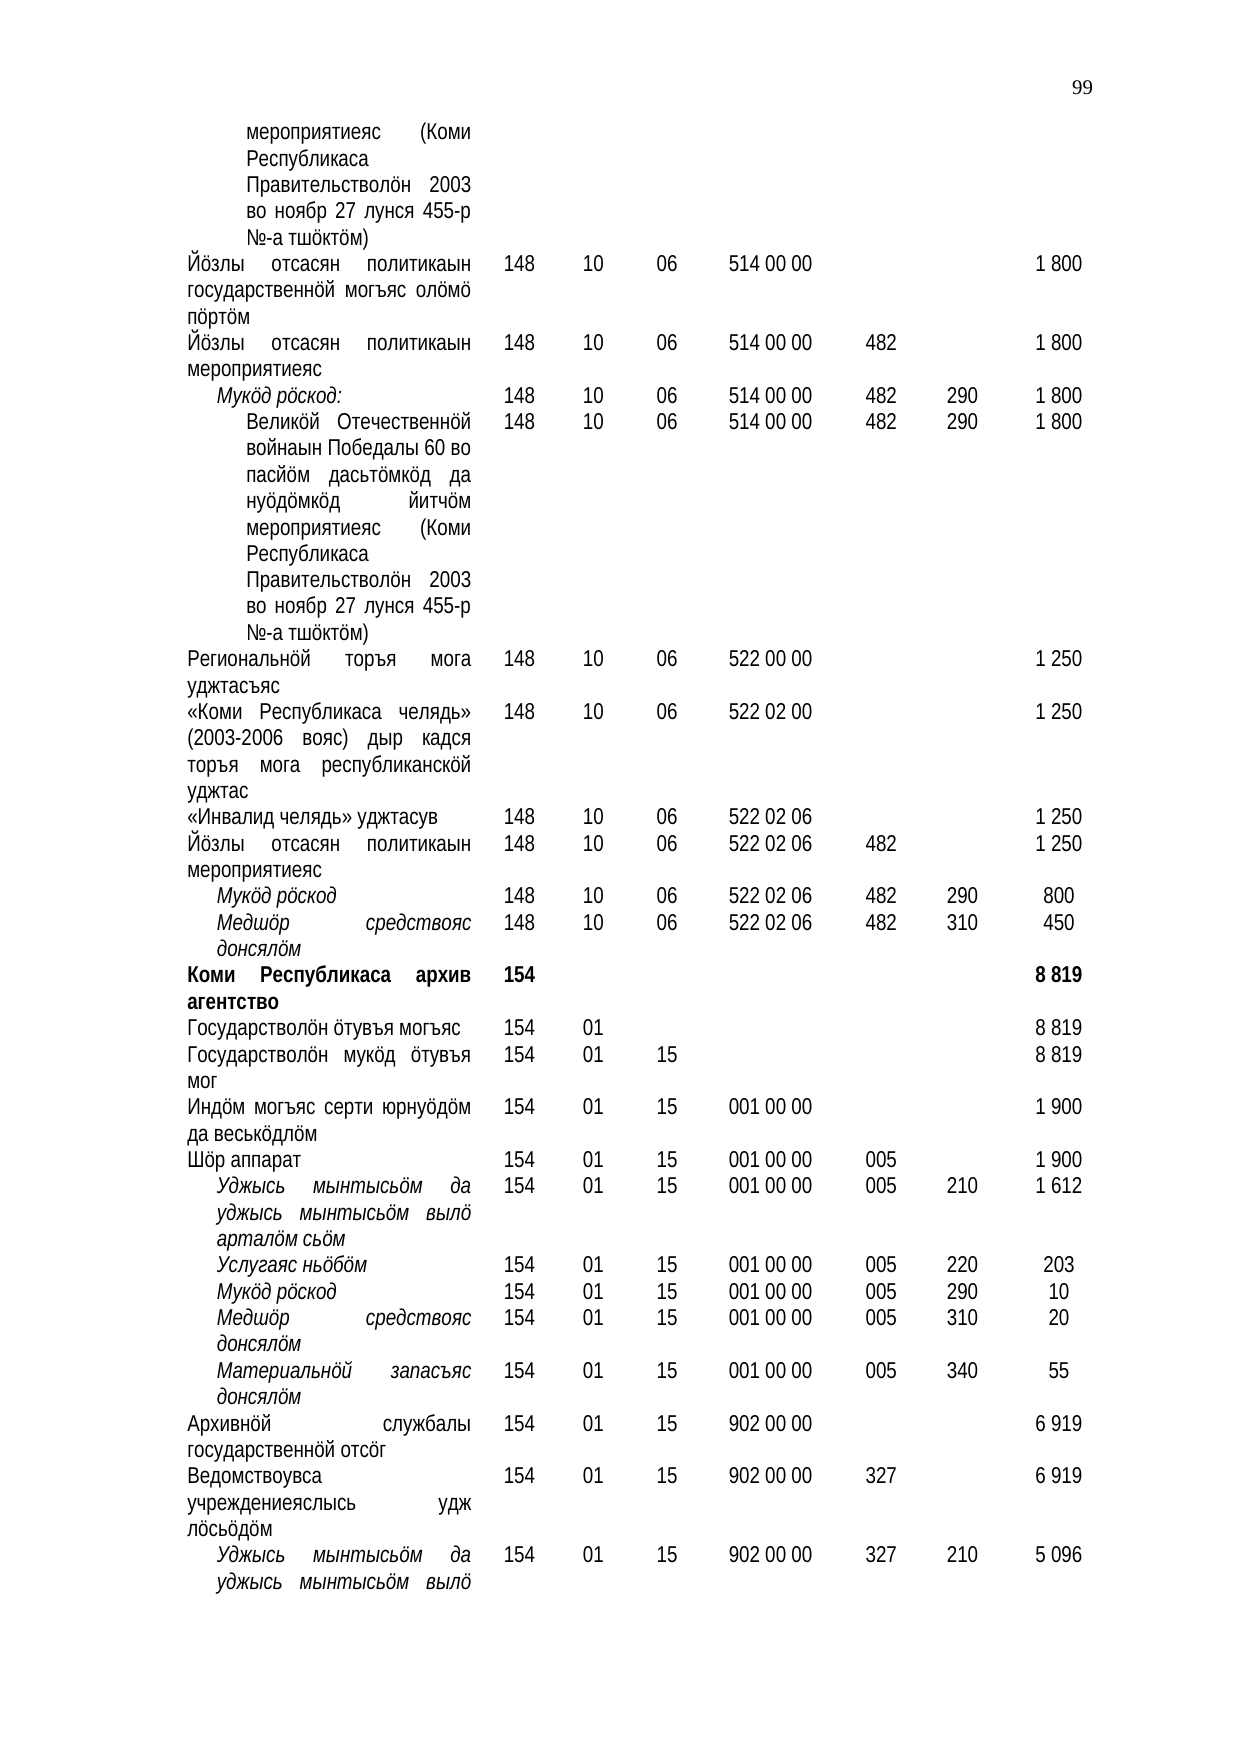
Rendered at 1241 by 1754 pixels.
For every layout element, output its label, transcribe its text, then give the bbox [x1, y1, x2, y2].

table_cell 154 [482, 1462, 556, 1541]
table_cell [482, 118, 556, 250]
table_cell 01 [556, 1041, 630, 1093]
table_cell [925, 118, 999, 250]
table_cell [556, 961, 630, 1014]
table_cell 154 [482, 1410, 556, 1462]
table_cell Йöзлы отсасян политикаын мероприятиеяс [176, 830, 482, 882]
table_cell 10 [556, 830, 630, 882]
table_cell 001 00 00 [704, 1093, 837, 1146]
table_cell [925, 1462, 999, 1541]
table_cell 01 [556, 1093, 630, 1146]
table_cell [925, 1410, 999, 1462]
table_cell Медшöр средствояс донсялöм [176, 1304, 482, 1357]
table_cell 154 [482, 1014, 556, 1041]
table_cell 10 [556, 382, 630, 408]
table_cell 154 [482, 1146, 556, 1172]
table_cell 6 919 [999, 1410, 1118, 1462]
table_cell 522 02 06 [704, 803, 837, 830]
table_cell 15 [630, 1146, 704, 1172]
table_cell 154 [482, 1541, 556, 1594]
table_cell 148 [482, 698, 556, 803]
table_cell [925, 1041, 999, 1093]
table_cell 522 02 06 [704, 883, 837, 909]
table_cell 148 [482, 250, 556, 329]
table_cell 482 [837, 830, 925, 882]
table_cell мероприятиеяс (Коми Республикаса Правительстволöн 2003 во ноябр 27 лунся 455-р №-а тшöктöм) [176, 118, 482, 250]
table_cell 148 [482, 408, 556, 645]
table_cell 514 00 00 [704, 382, 837, 408]
table_cell Мукöд рöскод [176, 1278, 482, 1304]
table_cell Государстволöн мукöд öтувъя мог [176, 1041, 482, 1093]
table_cell 5 096 [999, 1541, 1118, 1594]
table_cell Мукöд рöскод: [176, 382, 482, 408]
table_cell [925, 645, 999, 698]
table_cell 20 [999, 1304, 1118, 1357]
table_cell 6 919 [999, 1462, 1118, 1541]
table_cell Мукöд рöскод [176, 883, 482, 909]
table_cell 06 [630, 830, 704, 882]
table_cell [704, 1041, 837, 1093]
table_cell 1 800 [999, 382, 1118, 408]
table_cell [837, 803, 925, 830]
table_cell 1 250 [999, 803, 1118, 830]
table_cell [704, 1014, 837, 1041]
table_cell [925, 1093, 999, 1146]
table_cell 148 [482, 803, 556, 830]
table_cell 10 [556, 698, 630, 803]
table_cell Индöм могъяс серти юрнуöдöм да веськöдлöм [176, 1093, 482, 1146]
table_cell 06 [630, 698, 704, 803]
table_cell 1 900 [999, 1146, 1118, 1172]
table_cell [837, 698, 925, 803]
table_cell 15 [630, 1357, 704, 1409]
table_cell 15 [630, 1410, 704, 1462]
table_cell 1 800 [999, 250, 1118, 329]
table_cell [837, 1093, 925, 1146]
table_cell 154 [482, 1357, 556, 1409]
table_cell 001 00 00 [704, 1251, 837, 1278]
table_cell 1 250 [999, 830, 1118, 882]
table_cell 290 [925, 883, 999, 909]
table_cell 10 [556, 909, 630, 961]
table_cell [925, 698, 999, 803]
table_cell 10 [556, 645, 630, 698]
table_cell 8 819 [999, 1014, 1118, 1041]
table_cell 450 [999, 909, 1118, 961]
table_cell 310 [925, 1304, 999, 1357]
table_cell 8 819 [999, 1041, 1118, 1093]
table_cell 154 [482, 961, 556, 1014]
table_cell Уджысь мынтысьöм да уджысь мынтысьöм вылö арталöм сьöм [176, 1172, 482, 1251]
table_cell 327 [837, 1541, 925, 1594]
table_cell 10 [556, 329, 630, 382]
table_cell 15 [630, 1462, 704, 1541]
table_cell 01 [556, 1014, 630, 1041]
table_cell 1 250 [999, 645, 1118, 698]
table_cell [556, 118, 630, 250]
table_cell 902 00 00 [704, 1541, 837, 1594]
table_cell 522 02 00 [704, 698, 837, 803]
table_cell 148 [482, 830, 556, 882]
table_cell [837, 1014, 925, 1041]
table_cell Государстволöн öтувъя могъяс [176, 1014, 482, 1041]
table_cell 005 [837, 1251, 925, 1278]
table_cell 01 [556, 1278, 630, 1304]
table_cell 06 [630, 803, 704, 830]
table_cell 220 [925, 1251, 999, 1278]
table_cell 06 [630, 408, 704, 645]
table_cell Медшöр средствояс донсялöм [176, 909, 482, 961]
table_cell Йöзлы отсасян политикаын государственнöй могъяс олöмö пöртöм [176, 250, 482, 329]
table_cell [837, 118, 925, 250]
table_cell 06 [630, 329, 704, 382]
table_cell 01 [556, 1410, 630, 1462]
table_cell 06 [630, 909, 704, 961]
table_cell 1 250 [999, 698, 1118, 803]
table_cell 10 [999, 1278, 1118, 1304]
table_cell 15 [630, 1541, 704, 1594]
table_cell 005 [837, 1278, 925, 1304]
table_cell [925, 830, 999, 882]
table_cell Архивнöй службалы государственнöй отсöг [176, 1410, 482, 1462]
table_cell Ведомствоувса учреждениеяслысь удж лöсьöдöм [176, 1462, 482, 1541]
table_cell 001 00 00 [704, 1146, 837, 1172]
table_cell 340 [925, 1357, 999, 1409]
table_cell 01 [556, 1172, 630, 1251]
table_cell 15 [630, 1304, 704, 1357]
table_cell 203 [999, 1251, 1118, 1278]
table_cell 522 00 00 [704, 645, 837, 698]
table_cell 55 [999, 1357, 1118, 1409]
table_cell [925, 803, 999, 830]
table_cell 06 [630, 645, 704, 698]
table_cell 005 [837, 1357, 925, 1409]
table_cell [837, 1041, 925, 1093]
table_cell [925, 961, 999, 1014]
table_cell 005 [837, 1304, 925, 1357]
table_cell [837, 250, 925, 329]
table_cell 148 [482, 883, 556, 909]
table_cell 001 00 00 [704, 1278, 837, 1304]
table_cell 01 [556, 1462, 630, 1541]
table_cell 800 [999, 883, 1118, 909]
table_cell 06 [630, 883, 704, 909]
table_cell «Коми Республикаса челядь» (2003-2006 вояс) дыр кадся торъя мога республиканскöй уджтас [176, 698, 482, 803]
table_cell 290 [925, 382, 999, 408]
table_cell 01 [556, 1251, 630, 1278]
table_cell 06 [630, 250, 704, 329]
table_cell 001 00 00 [704, 1304, 837, 1357]
table_cell 210 [925, 1541, 999, 1594]
table_cell [999, 118, 1118, 250]
table_cell 154 [482, 1304, 556, 1357]
table_cell 10 [556, 883, 630, 909]
table_cell [837, 961, 925, 1014]
table_cell [837, 1410, 925, 1462]
table_cell 327 [837, 1462, 925, 1541]
table_cell 01 [556, 1304, 630, 1357]
table_cell 310 [925, 909, 999, 961]
table_cell [704, 118, 837, 250]
table_cell 1 612 [999, 1172, 1118, 1251]
table_cell 148 [482, 382, 556, 408]
table_cell 01 [556, 1357, 630, 1409]
table_cell 10 [556, 803, 630, 830]
table_cell [704, 961, 837, 1014]
table_cell 15 [630, 1251, 704, 1278]
table_cell «Инвалид челядь» уджтасув [176, 803, 482, 830]
table_cell Коми Республикаса архив агентство [176, 961, 482, 1014]
table_cell [630, 1014, 704, 1041]
table_cell 482 [837, 909, 925, 961]
table_cell Йöзлы отсасян политикаын мероприятиеяс [176, 329, 482, 382]
table_cell [925, 329, 999, 382]
table_cell 482 [837, 329, 925, 382]
table_cell Шöр аппарат [176, 1146, 482, 1172]
table_cell Уджысь мынтысьöм да уджысь мынтысьöм вылö [176, 1541, 482, 1594]
table_cell 154 [482, 1093, 556, 1146]
table_cell Региональнöй торъя мога уджтасъяс [176, 645, 482, 698]
table_cell 522 02 06 [704, 909, 837, 961]
table_cell [925, 1146, 999, 1172]
table_cell 210 [925, 1172, 999, 1251]
table_cell 482 [837, 408, 925, 645]
table_cell 15 [630, 1172, 704, 1251]
table_cell 001 00 00 [704, 1357, 837, 1409]
table_cell Великöй Отечественнöй войнаын Победалы 60 во пасйöм дасьтöмкöд да нуöдöмкöд йитчöм мероприятиеяс (Коми Республикаса Правительстволöн 2003 во ноябр 27 лунся 455-р №-а тшöктöм) [176, 408, 482, 645]
table_cell 15 [630, 1278, 704, 1304]
table_cell 001 00 00 [704, 1172, 837, 1251]
table_cell [630, 961, 704, 1014]
table_cell 154 [482, 1251, 556, 1278]
table_cell 10 [556, 250, 630, 329]
table_cell 154 [482, 1172, 556, 1251]
table_cell [925, 1014, 999, 1041]
table_cell 154 [482, 1041, 556, 1093]
table_cell 06 [630, 382, 704, 408]
table_cell 15 [630, 1041, 704, 1093]
table_cell 154 [482, 1278, 556, 1304]
table_cell 005 [837, 1146, 925, 1172]
table_cell 482 [837, 883, 925, 909]
table_cell 290 [925, 408, 999, 645]
table_cell 902 00 00 [704, 1462, 837, 1541]
table_cell 290 [925, 1278, 999, 1304]
table_cell 005 [837, 1172, 925, 1251]
table_cell Материальнöй запасъяс донсялöм [176, 1357, 482, 1409]
table_cell 1 800 [999, 329, 1118, 382]
table_cell 482 [837, 382, 925, 408]
table_cell 902 00 00 [704, 1410, 837, 1462]
table_cell 10 [556, 408, 630, 645]
table_cell 01 [556, 1541, 630, 1594]
table_cell 514 00 00 [704, 329, 837, 382]
table_cell [925, 250, 999, 329]
table_cell 514 00 00 [704, 408, 837, 645]
table_cell Услугаяс ньöбöм [176, 1251, 482, 1278]
table_cell 522 02 06 [704, 830, 837, 882]
table_cell [837, 645, 925, 698]
table_cell 514 00 00 [704, 250, 837, 329]
table_cell 1 900 [999, 1093, 1118, 1146]
table_cell 15 [630, 1093, 704, 1146]
table_cell 01 [556, 1146, 630, 1172]
table_cell 148 [482, 329, 556, 382]
table_cell [630, 118, 704, 250]
table_cell 8 819 [999, 961, 1118, 1014]
table_cell 1 800 [999, 408, 1118, 645]
table_cell 148 [482, 645, 556, 698]
table_cell 148 [482, 909, 556, 961]
